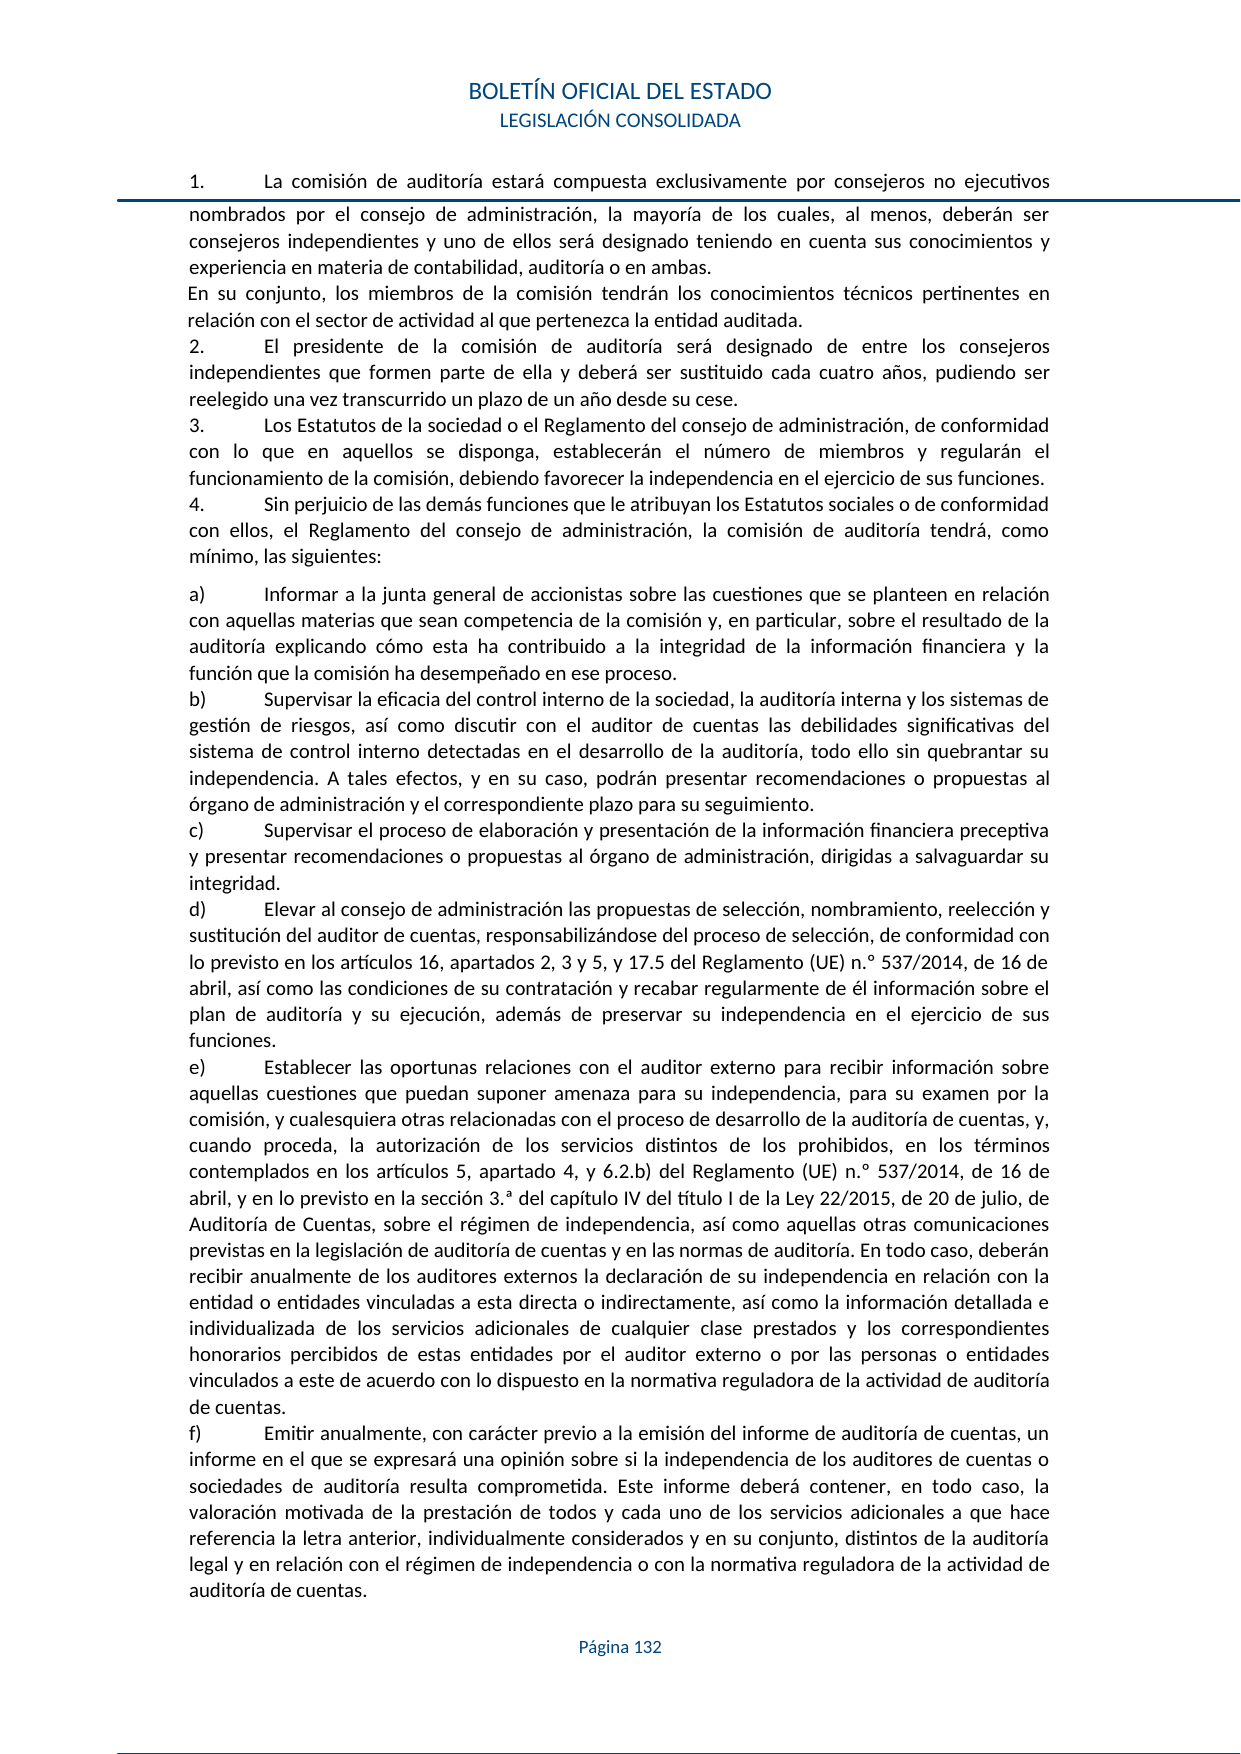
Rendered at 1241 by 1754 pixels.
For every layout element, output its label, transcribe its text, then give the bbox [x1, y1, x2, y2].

list Emitir anualmente, con carácter previo a la emisión del informe de auditoría de cuentas, un informe en el que se expresará una opinión sobre si la independencia de los auditores de cuentas o sociedades de auditoría resulta comprometida. Este informe deberá contener, en todo caso, la valoración motivada de la prestación de todos y cada uno de los servicios adicionales a que hace referencia la letra anterior, individualmente considerados y en su conjunto, distintos de la auditoría legal y en relación con el régimen de independencia o con la normativa reguladora de la actividad de auditoría de cuentas. [189, 1421, 1051, 1603]
list Los Estatutos de la sociedad o el Reglamento del consejo de administración, de conformidad con lo que en aquellos se disponga, establecerán el número de miembros y regularán el funcionamiento de la comisión, debiendo favorecer la independencia en el ejercicio de sus funciones. [189, 412, 1051, 490]
list Informar a la junta general de accionistas sobre las cuestiones que se planteen en relación con aquellas materias que sean competencia de la comisión y, en particular, sobre el resultado de la auditoría explicando cómo esta ha contribuido a la integridad de la información financiera y la función que la comisión ha desempeñado en ese proceso. [189, 581, 1051, 685]
list nombrados por el consejo de administración, la mayoría de los cuales, al menos, deberán ser consejeros independientes y uno de ellos será designado teniendo en cuenta sus conocimientos y experiencia en materia de contabilidad, auditoría o en ambas. [189, 202, 1051, 279]
list Establecer las oportunas relaciones con el auditor externo para recibir información sobre aquellas cuestiones que puedan suponer amenaza para su independencia, para su examen por la comisión, y cualesquiera otras relacionadas con el proceso de desarrollo de la auditoría de cuentas, y, cuando proceda, la autorización de los servicios distintos de los prohibidos, en los términos contemplados en los artículos 5, apartado 4, y 6.2.b) del Reglamento (UE) n.º 537/2014, de 16 de abril, y en lo previsto en la sección 3.ª del capítulo IV del título I de la Ley 22/2015, de 20 de julio, de Auditoría de Cuentas, sobre el régimen de independencia, así como aquellas otras comunicaciones previstas en la legislación de auditoría de cuentas y en las normas de auditoría. En todo caso, deberán recibir anualmente de los auditores externos la declaración de su independencia en relación con la entidad o entidades vinculadas a esta directa o indirectamente, así como la información detallada e individualizada de los servicios adicionales de cualquier clase prestados y los correspondientes honorarios percibidos de estas entidades por el auditor externo o por las personas o entidades vinculados a este de acuerdo con lo dispuesto en la normativa reguladora de la actividad de auditoría de cuentas. [189, 1054, 1051, 1419]
list Elevar al consejo de administración las propuestas de selección, nombramiento, reelección y sustitución del auditor de cuentas, responsabilizándose del proceso de selección, de conformidad con lo previsto en los artículos 16, apartados 2, 3 y 5, y 17.5 del Reglamento (UE) n.º 537/2014, de 16 de abril, así como las condiciones de su contratación y recabar regularmente de él información sobre el plan de auditoría y su ejecución, además de preservar su independencia en el ejercicio de sus funciones. [189, 897, 1051, 1053]
text En su conjunto, los miembros de la comisión tendrán los conocimientos técnicos pertinentes en relación con el sector de actividad al que pertenezca la entidad auditada. [187, 281, 1051, 332]
list Sin perjuicio de las demás funciones que le atribuyan los Estatutos sociales o de conformidad con ellos, el Reglamento del consejo de administración, la comisión de auditoría tendrá, como mínimo, las siguientes: [189, 491, 1051, 569]
list Supervisar el proceso de elaboración y presentación de la información financiera preceptiva y presentar recomendaciones o propuestas al órgano de administración, dirigidas a salvaguardar su integridad. [189, 818, 1051, 895]
list La comisión de auditoría estará compuesta exclusivamente por consejeros no ejecutivos [189, 168, 1051, 199]
list Supervisar la eficacia del control interno de la sociedad, la auditoría interna y los sistemas de gestión de riesgos, así como discutir con el auditor de cuentas las debilidades significativas del sistema de control interno detectadas en el desarrollo de la auditoría, todo ello sin quebrantar su independencia. A tales efectos, y en su caso, podrán presentar recomendaciones o propuestas al órgano de administración y el correspondiente plazo para su seguimiento. [189, 686, 1051, 816]
list El presidente de la comisión de auditoría será designado de entre los consejeros independientes que formen parte de ella y deberá ser sustituido cada cuatro años, pudiendo ser reelegido una vez transcurrido un plazo de un año desde su cese. [189, 333, 1051, 411]
